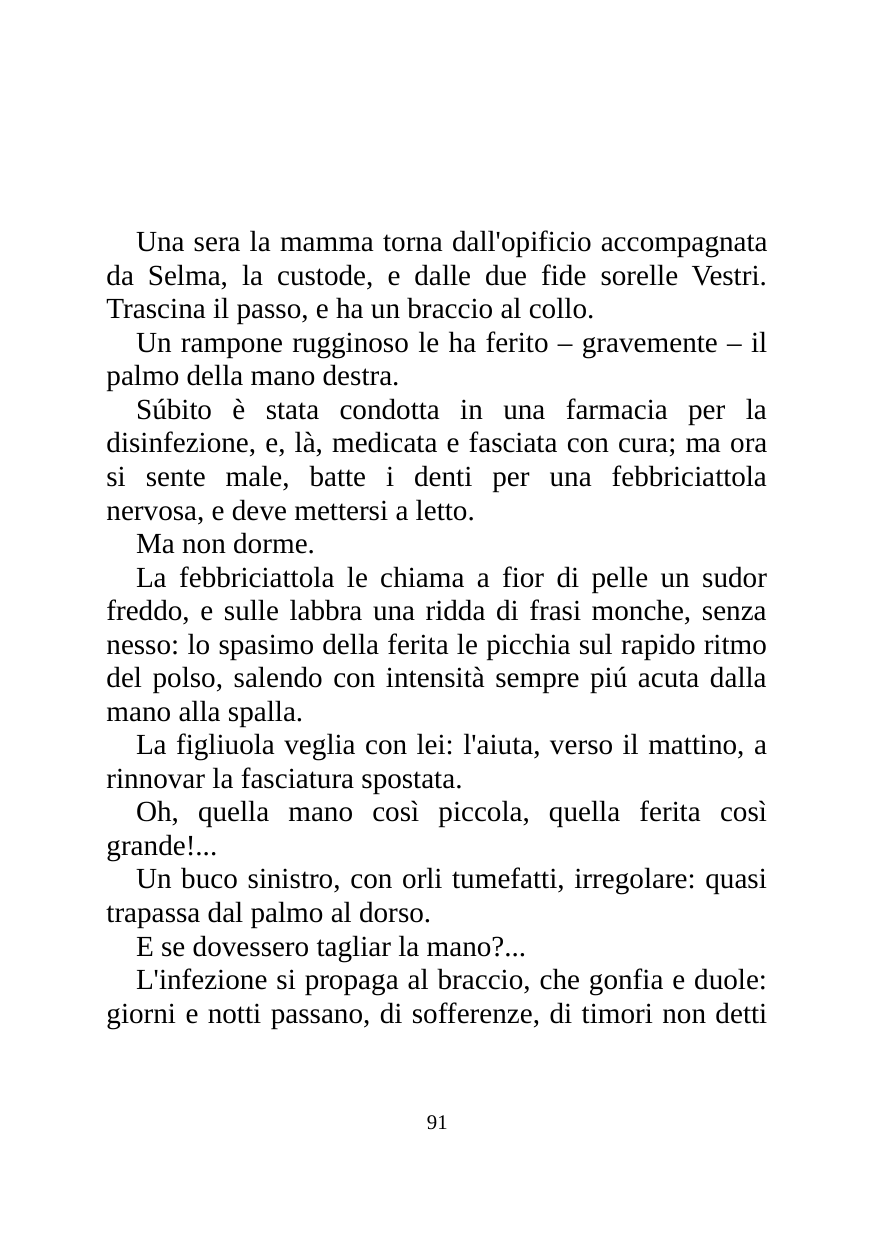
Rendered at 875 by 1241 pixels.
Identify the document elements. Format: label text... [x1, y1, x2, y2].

text Una sera la mamma torna dall'opificio accompagnata da Selma, la custode, e dalle due fide sorelle Vestri. Trascina il passo, e ha un braccio al collo. [106, 224, 768, 325]
text Ma non dorme. [106, 526, 768, 560]
text Oh, quella mano così piccola, quella ferita così grande!... [106, 794, 768, 862]
text La febbriciattola le chiama a fior di pelle un sudor freddo, e sulle labbra una ridda di frasi monche, senza nesso: lo spasimo della ferita le picchia sul rapido ritmo del polso, salendo con intensità sempre piú acuta dalla mano alla spalla. [106, 560, 768, 727]
text Un rampone rugginoso le ha ferito – gravemente – il palmo della mano destra. [106, 325, 768, 392]
text Un buco sinistro, con orli tumefatti, irregolare: quasi trapassa dal palmo al dorso. [106, 862, 768, 929]
text E se dovessero tagliar la mano?... [106, 929, 768, 962]
text Súbito è stata condotta in una farmacia per la disinfezione, e, là, medicata e fasciata con cura; ma ora si sente male, batte i denti per una febbriciattola nervosa, e deve mettersi a letto. [106, 392, 768, 526]
text La figliuola veglia con lei: l'aiuta, verso il mattino, a rinnovar la fasciatura spostata. [106, 727, 768, 794]
text L'infezione si propaga al braccio, che gonfia e duole: giorni e notti passano, di sofferenze, di timori non detti [106, 962, 768, 1029]
